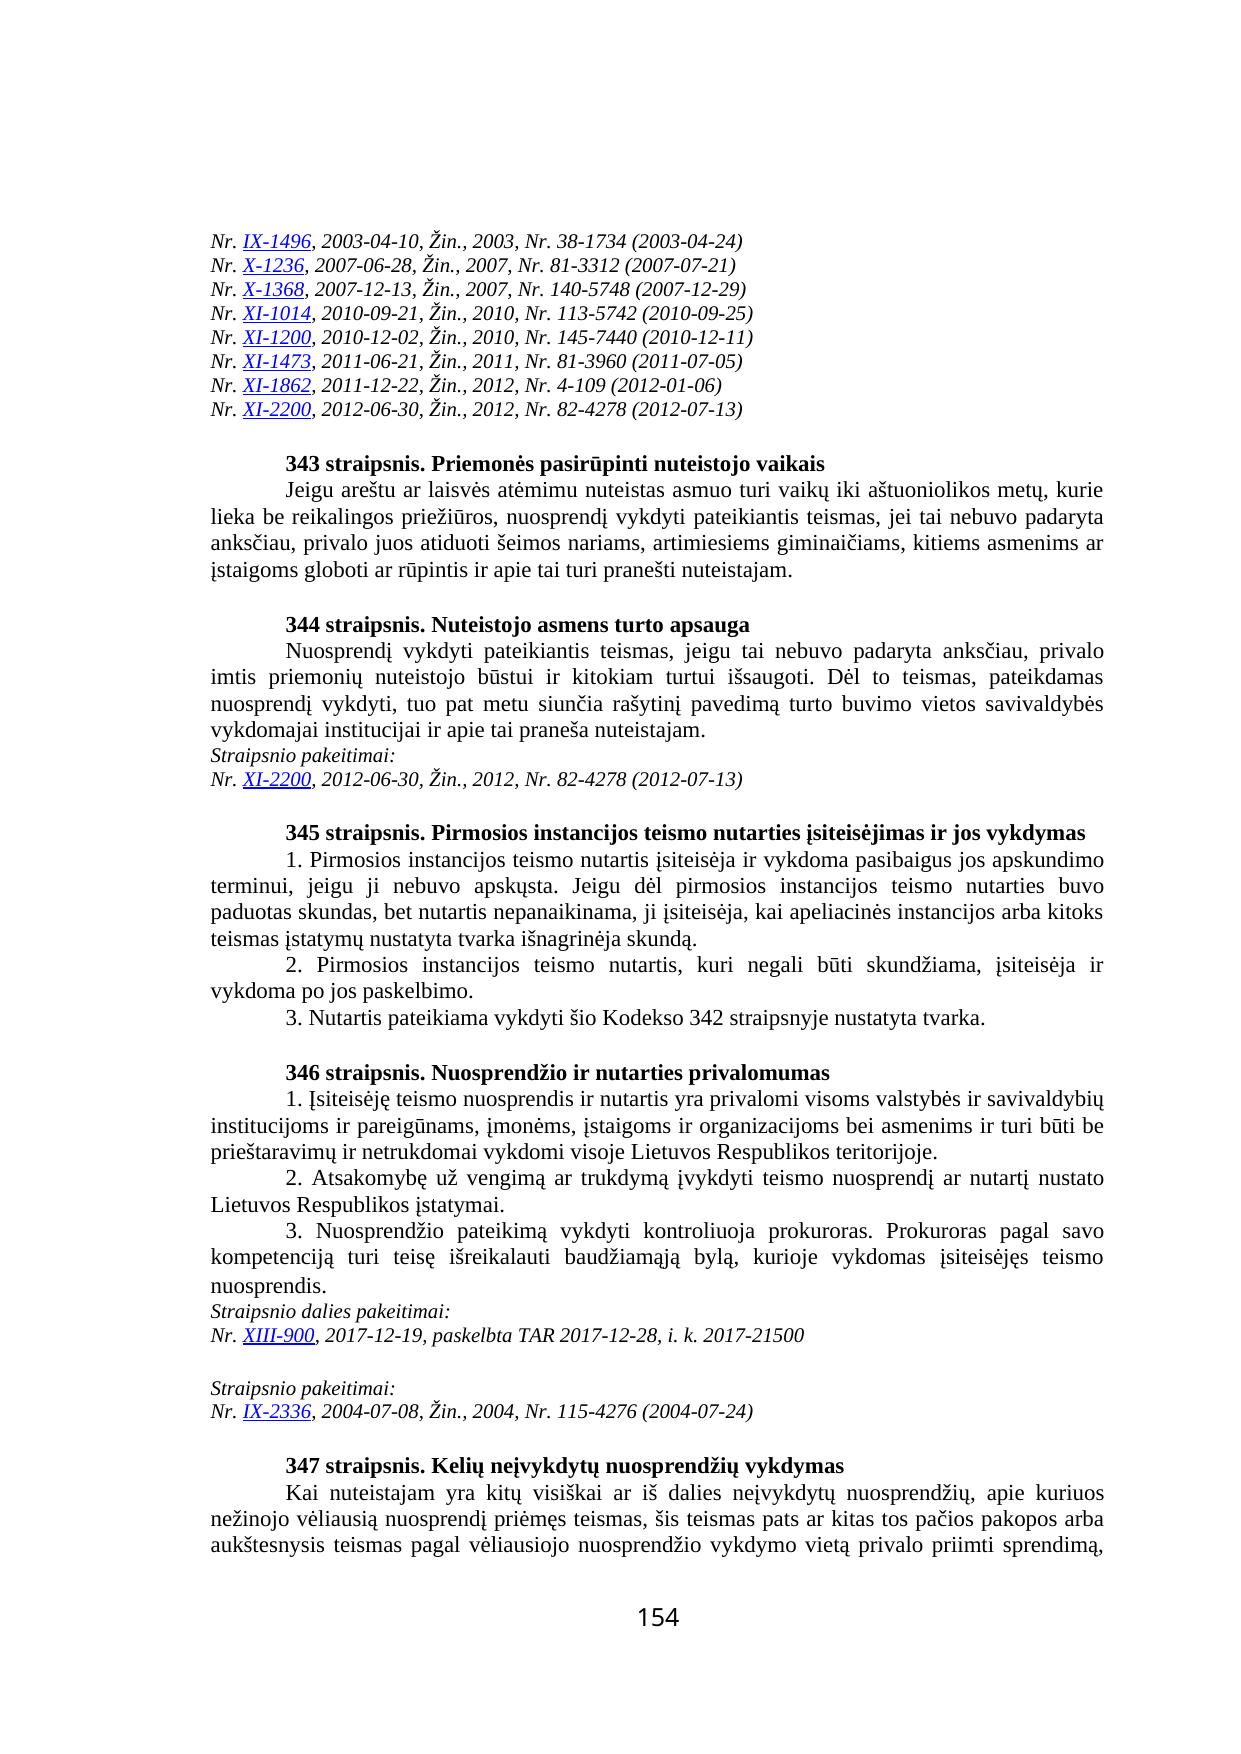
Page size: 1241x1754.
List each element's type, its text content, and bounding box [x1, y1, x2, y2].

text Nr. IX-1496, 2003-04-10, Žin., 2003, Nr. 38-1734 (2003-04-24) [210, 229, 1105, 253]
text Nr. X-1236, 2007-06-28, Žin., 2007, Nr. 81-3312 (2007-07-21) [210, 253, 1105, 277]
text 344 straipsnis. Nuteistojo asmens turto apsauga [210, 611, 1105, 637]
text Nr. XIII-900, 2017-12-19, paskelbta TAR 2017-12-28, i. k. 2017-21500 [210, 1323, 1105, 1347]
text Nuosprendį vykdyti pateikiantis teismas, jeigu tai nebuvo padaryta anksčiau, privalo imtis priemonių nuteistojo būstui ir kitokiam turtui išsaugoti. Dėl to teismas, pateikdamas nuosprendį vykdyti, tuo pat metu siunčia rašytinį pavedimą turto buvimo vietos savivaldybės vykdomajai institucijai ir apie tai praneša nuteistajam. [210, 637, 1105, 742]
text 2. Atsakomybę už vengimą ar trukdymą įvykdyti teismo nuosprendį ar nutartį nustato Lietuvos Respublikos įstatymai. [210, 1164, 1105, 1217]
text Nr. XI-1473, 2011-06-21, Žin., 2011, Nr. 81-3960 (2011-07-05) [210, 349, 1105, 373]
text Nr. X-1368, 2007-12-13, Žin., 2007, Nr. 140-5748 (2007-12-29) [210, 277, 1105, 301]
text Nr. XI-1862, 2011-12-22, Žin., 2012, Nr. 4-109 (2012-01-06) [210, 373, 1105, 397]
text Straipsnio dalies pakeitimai: [210, 1298, 1105, 1323]
text 1. Įsiteisėję teismo nuosprendis ir nutartis yra privalomi visoms valstybės ir savivaldybių institucijoms ir pareigūnams, įmonėms, įstaigoms ir organizacijoms bei asmenims ir turi būti be prieštaravimų ir netrukdomai vykdomi visoje Lietuvos Respublikos teritorijoje. [210, 1085, 1105, 1164]
text Kai nuteistajam yra kitų visiškai ar iš dalies neįvykdytų nuosprendžių, apie kuriuos nežinojo vėliausią nuosprendį priėmęs teismas, šis teismas pats ar kitas tos pačios pakopos arba aukštesnysis teismas pagal vėliausiojo nuosprendžio vykdymo vietą privalo priimti sprendimą, [210, 1479, 1105, 1558]
text Straipsnio pakeitimai: [210, 1375, 1105, 1399]
text Nr. XI-1200, 2010-12-02, Žin., 2010, Nr. 145-7440 (2010-12-11) [210, 325, 1105, 349]
text 2. Pirmosios instancijos teismo nutartis, kuri negali būti skundžiama, įsiteisėja ir vykdoma po jos paskelbimo. [210, 951, 1105, 1004]
text 346 straipsnis. Nuosprendžio ir nutarties privalomumas [210, 1059, 1105, 1085]
text 3. Nutartis pateikiama vykdyti šio Kodekso 342 straipsnyje nustatyta tvarka. [210, 1004, 1105, 1030]
text Nr. XI-1014, 2010-09-21, Žin., 2010, Nr. 113-5742 (2010-09-25) [210, 301, 1105, 325]
text 1. Pirmosios instancijos teismo nutartis įsiteisėja ir vykdoma pasibaigus jos apskundimo terminui, jeigu ji nebuvo apskųsta. Jeigu dėl pirmosios instancijos teismo nutarties buvo paduotas skundas, bet nutartis nepanaikinama, ji įsiteisėja, kai apeliacinės instancijos arba kitoks teismas įstatymų nustatyta tvarka išnagrinėja skundą. [210, 846, 1105, 951]
text Nr. XI-2200, 2012-06-30, Žin., 2012, Nr. 82-4278 (2012-07-13) [210, 767, 1105, 791]
text 3. Nuosprendžio pateikimą vykdyti kontroliuoja prokuroras. Prokuroras pagal savo kompetenciją turi teisę išreikalauti baudžiamąją bylą, kurioje vykdomas įsiteisėjęs teismo nuosprendis. [210, 1217, 1105, 1298]
text Straipsnio pakeitimai: [210, 742, 1105, 767]
text 345 straipsnis. Pirmosios instancijos teismo nutarties įsiteisėjimas ir jos vykdymas [285, 819, 1105, 846]
text 343 straipsnis. Priemonės pasirūpinti nuteistojo vaikais [210, 450, 1105, 477]
text 347 straipsnis. Kelių neįvykdytų nuosprendžių vykdymas [210, 1452, 1105, 1479]
text Nr. XI-2200, 2012-06-30, Žin., 2012, Nr. 82-4278 (2012-07-13) [210, 397, 1105, 421]
text Jeigu areštu ar laisvės atėmimu nuteistas asmuo turi vaikų iki aštuoniolikos metų, kurie lieka be reikalingos priežiūros, nuosprendį vykdyti pateikiantis teismas, jei tai nebuvo padaryta anksčiau, privalo juos atiduoti šeimos nariams, artimiesiems giminaičiams, kitiems asmenims ar įstaigoms globoti ar rūpintis ir apie tai turi pranešti nuteistajam. [210, 477, 1105, 582]
text Nr. IX-2336, 2004-07-08, Žin., 2004, Nr. 115-4276 (2004-07-24) [210, 1399, 1105, 1423]
